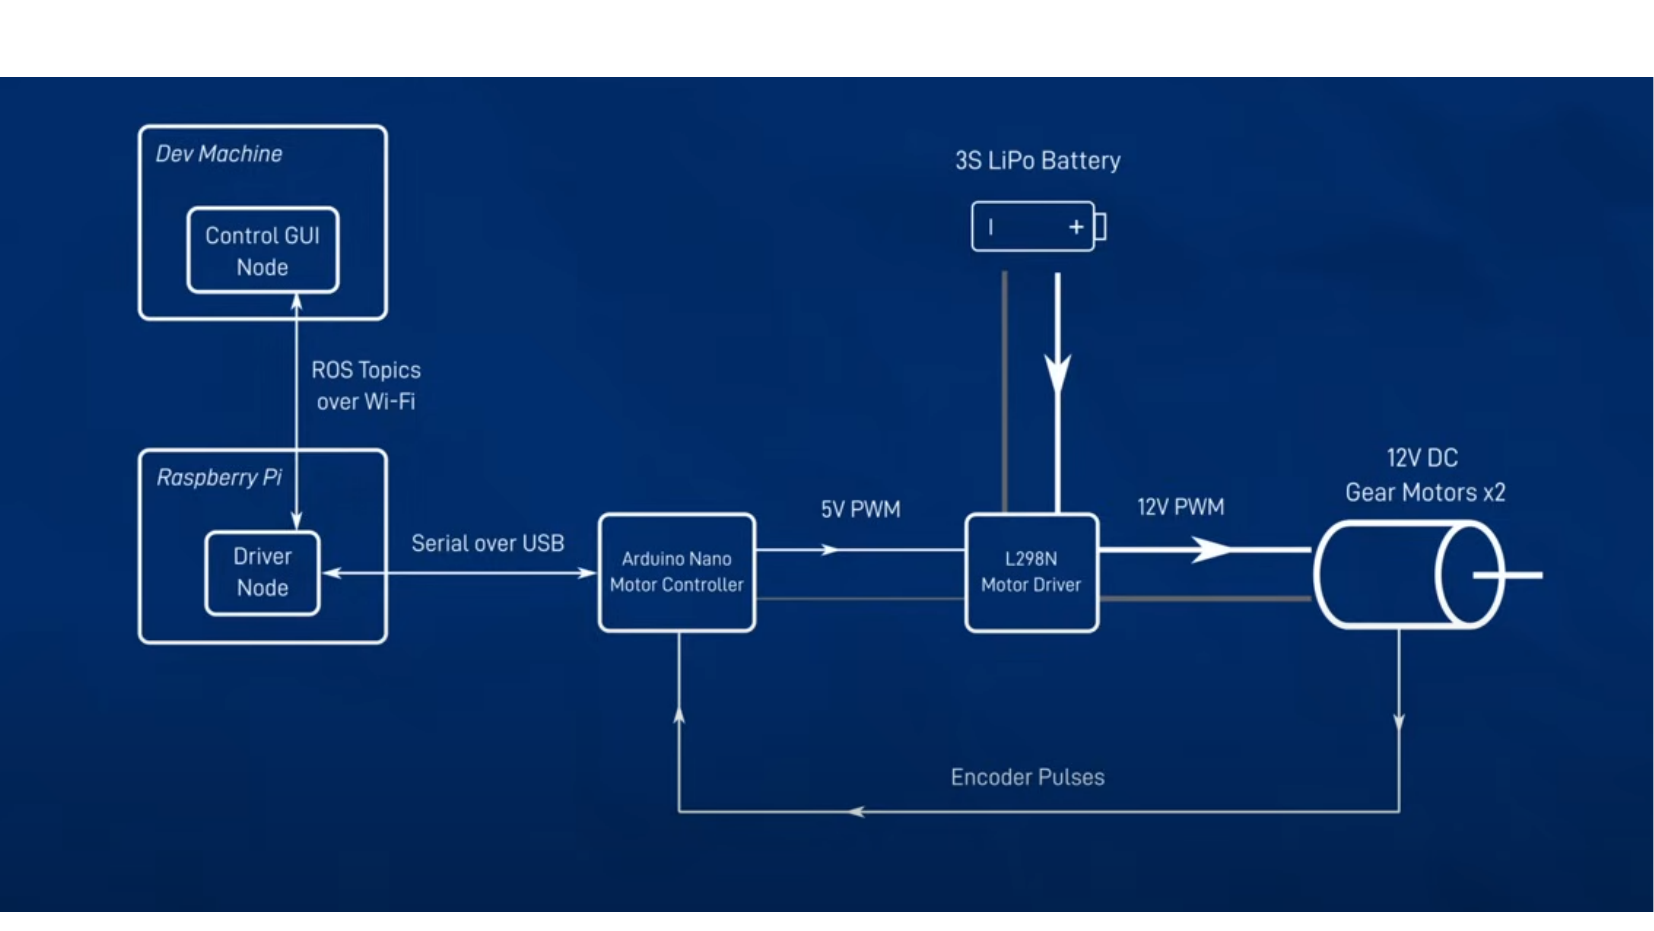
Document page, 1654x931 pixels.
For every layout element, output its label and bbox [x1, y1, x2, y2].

picture [0, 77, 1654, 912]
